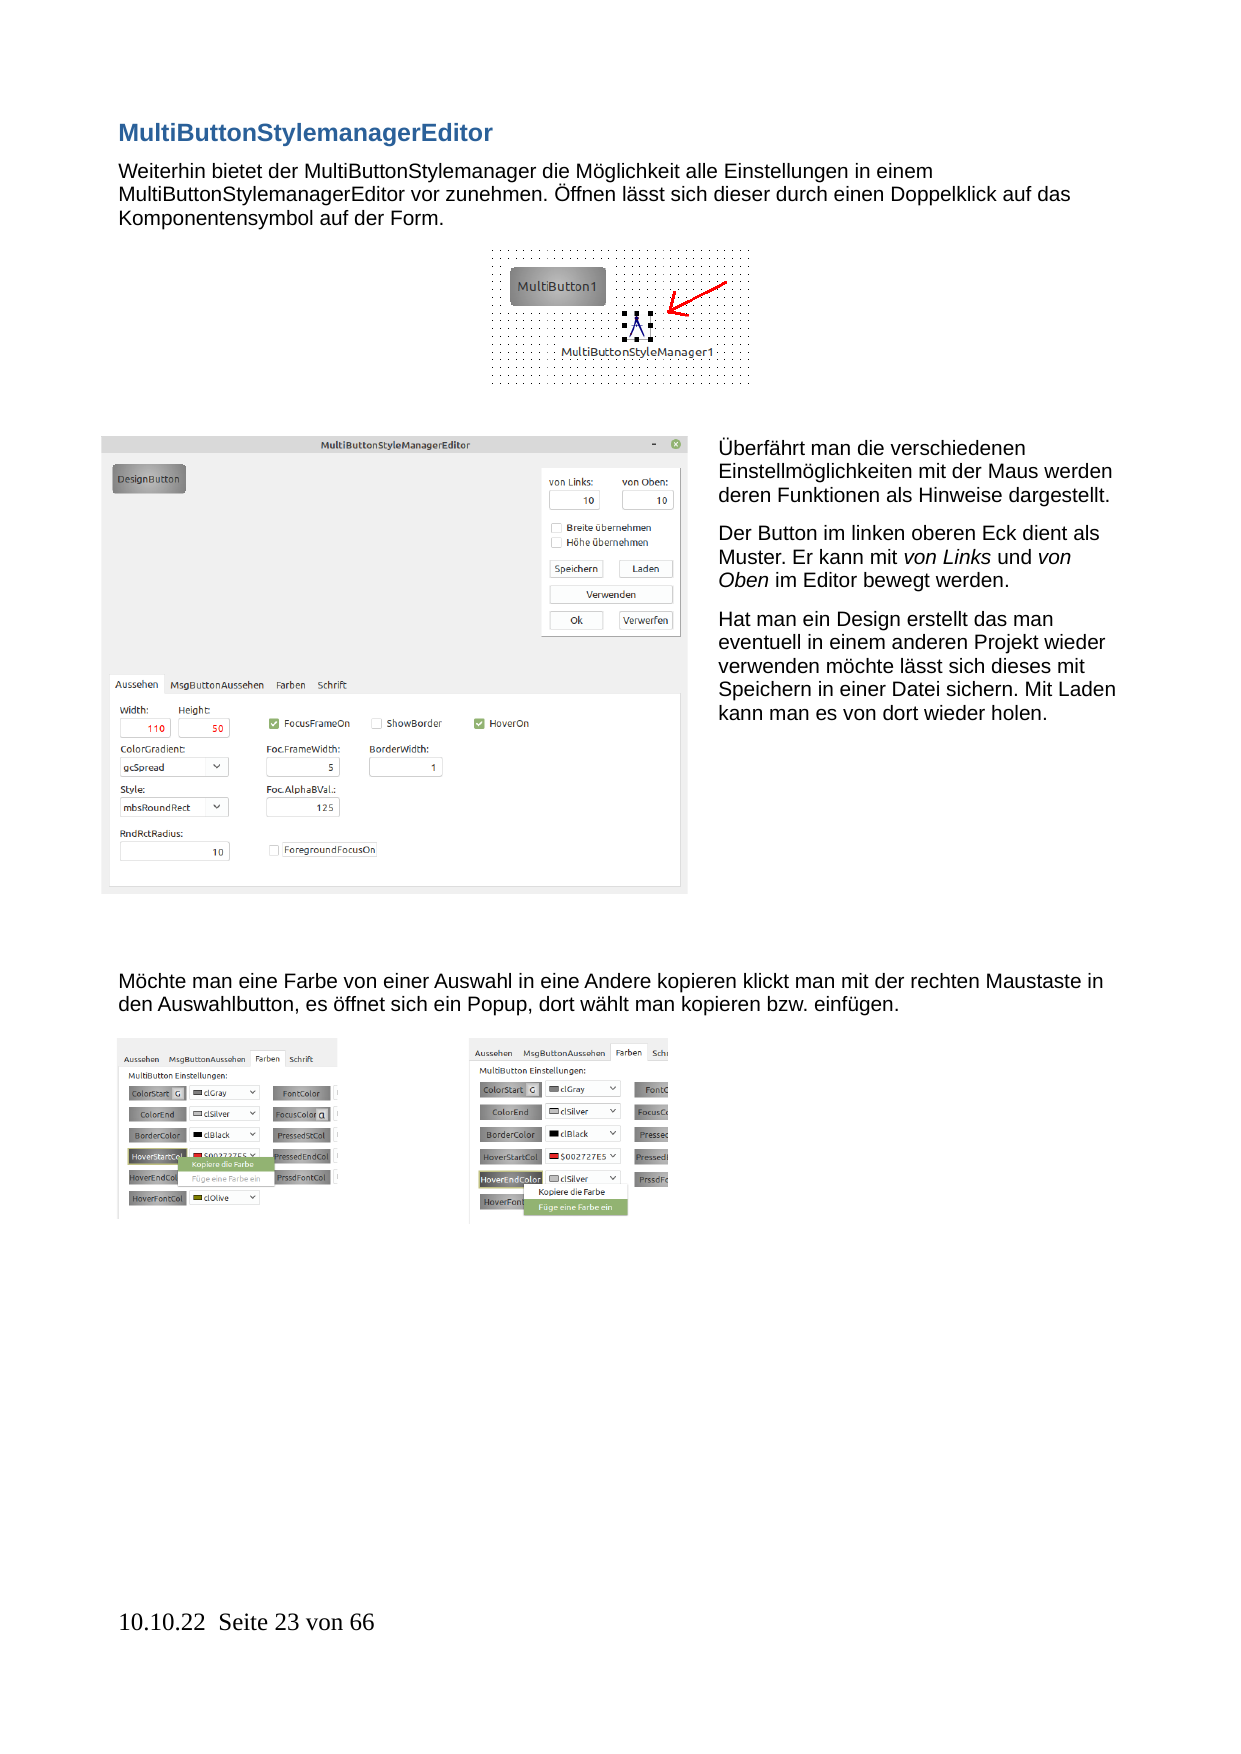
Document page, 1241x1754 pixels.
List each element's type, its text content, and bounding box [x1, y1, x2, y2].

picture [116, 1038, 338, 1219]
picture [468, 1038, 668, 1224]
text Weiterhin bietet der MultiButtonStylemanager die Möglichkeit alle Einstellungen in einem MultiButtonStylemanagerEditor vor zunehmen. Öffnen lässt sich dieser durch einen Doppelklick auf das Komponentensymbol auf der Form. [118, 159, 1122, 230]
picture [101, 436, 688, 894]
text Überfährt man die verschiedenen Einstellmöglichkeiten mit der Maus werden deren Funktionen als Hinweise dargestellt. [688, 436, 1122, 507]
text Hat man ein Design erstellt das man eventuell in einem anderen Projekt wieder verwenden möchte lässt sich dieses mit Speichern in einer Datei sichern. Mit Laden kann man es von dort wieder holen. [688, 607, 1122, 725]
text Der Button im linken oberen Eck dient als Muster. Er kann mit von Links und von Oben im Editor bewegt werden. [688, 522, 1122, 592]
subtitle MultiButtonStylemanagerEditor [118, 118, 1122, 147]
picture [489, 245, 751, 390]
text Möchte man eine Farbe von einer Auswahl in eine Andere kopieren klickt man mit der rechten Maustaste in den Auswahlbutton, es öffnet sich ein Popup, dort wählt man kopieren bzw. einfügen. [118, 969, 1122, 1017]
